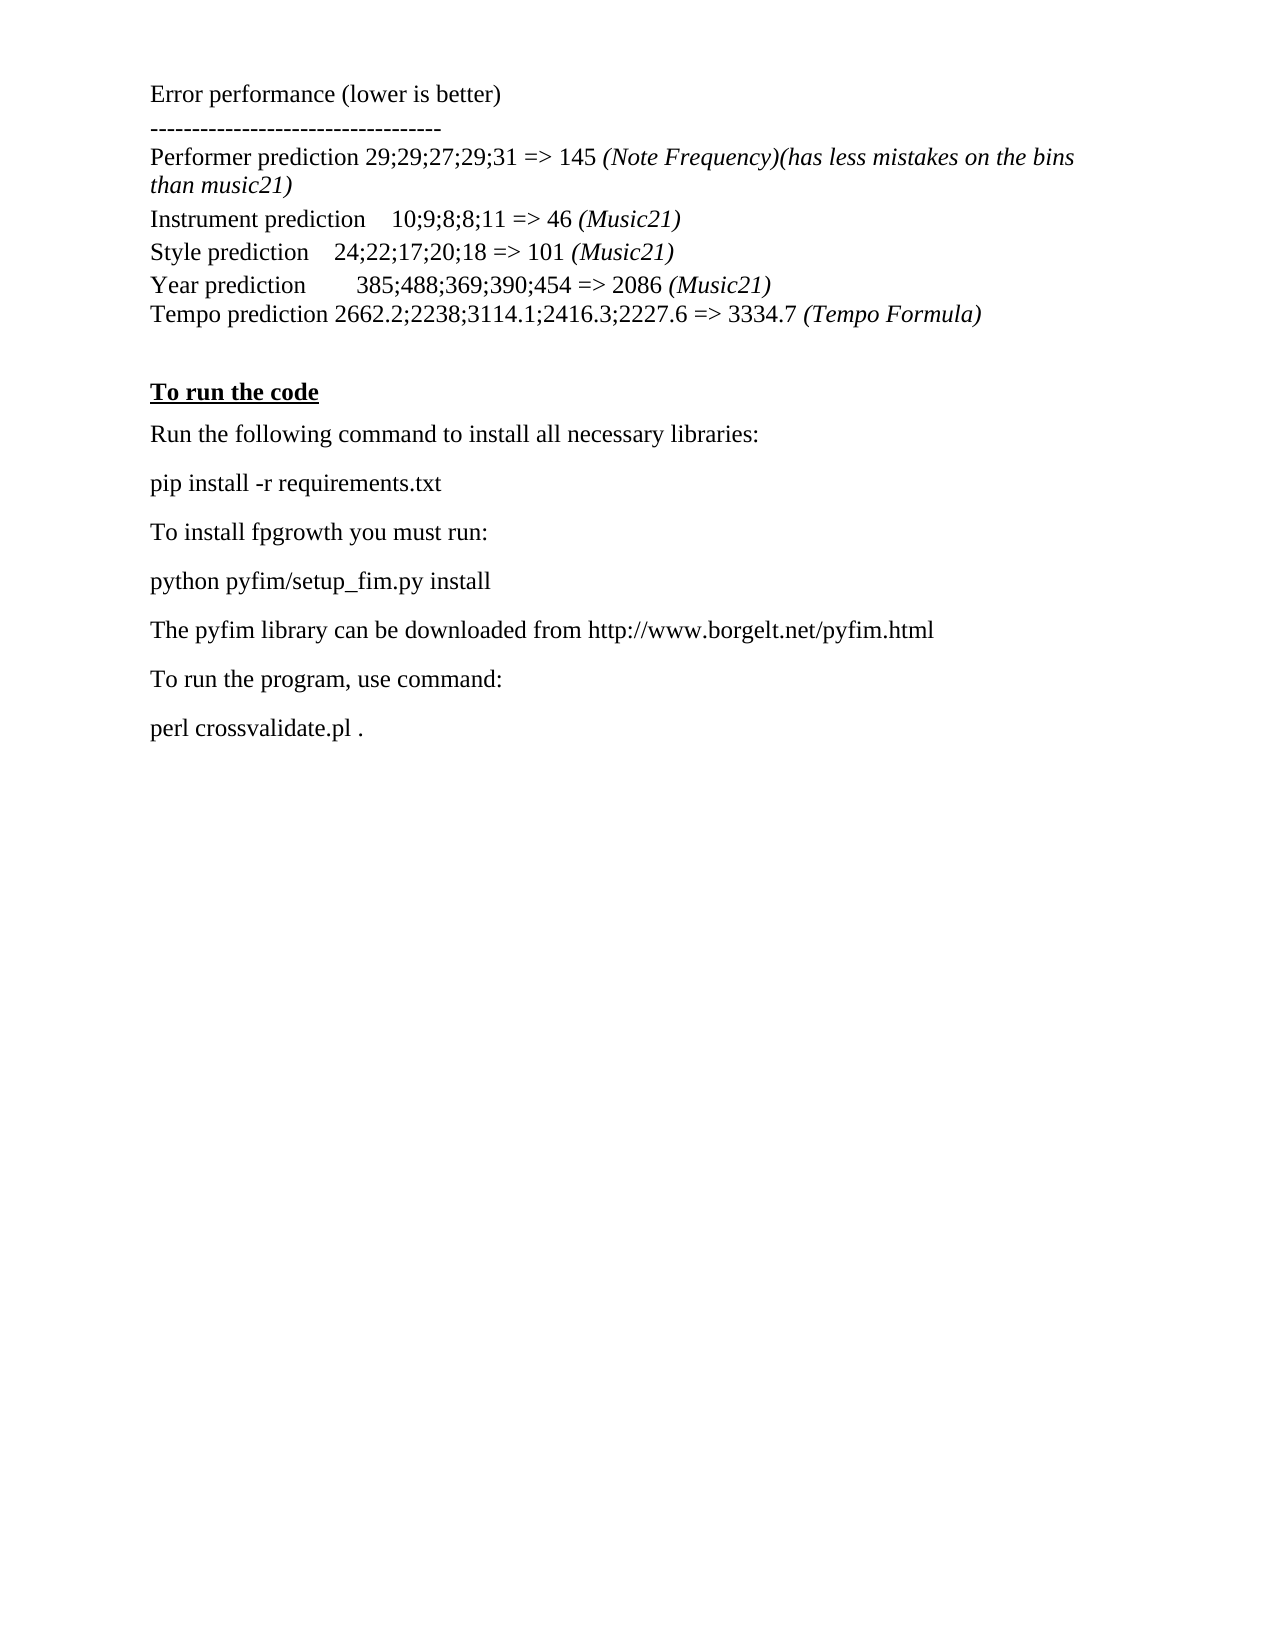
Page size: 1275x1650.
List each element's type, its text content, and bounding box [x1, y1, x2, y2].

text Instrument prediction 10;9;8;8;11 => 46 (Music21) [150, 199, 1125, 232]
text Run the following command to install all necessary libraries: [150, 419, 1125, 447]
text To run the program, use command: [150, 664, 1125, 693]
text Tempo prediction 2662.2;2238;3114.1;2416.3;2227.6 => 3334.7 (Tempo Formula) [150, 299, 1125, 328]
text Performer prediction 29;29;27;29;31 => 145 (Note Frequency)(has less mistakes on the bins than music21) [150, 142, 1125, 199]
text perl crossvalidate.pl . [150, 713, 1125, 742]
text ----------------------------------- [150, 108, 1125, 142]
text Year prediction 385;488;369;390;454 => 2086 (Music21) [150, 266, 1125, 299]
text To run the code [150, 377, 1125, 406]
text Error performance (lower is better) [150, 75, 1125, 108]
text Style prediction 24;22;17;20;18 => 101 (Music21) [150, 232, 1125, 266]
text python pyfim/setup_fim.py install [150, 566, 1125, 595]
text To install fpgrowth you must run: [150, 517, 1125, 546]
text pip install -r requirements.txt [150, 468, 1125, 497]
text The pyfim library can be downloaded from http://www.borgelt.net/pyfim.html [150, 615, 1125, 644]
